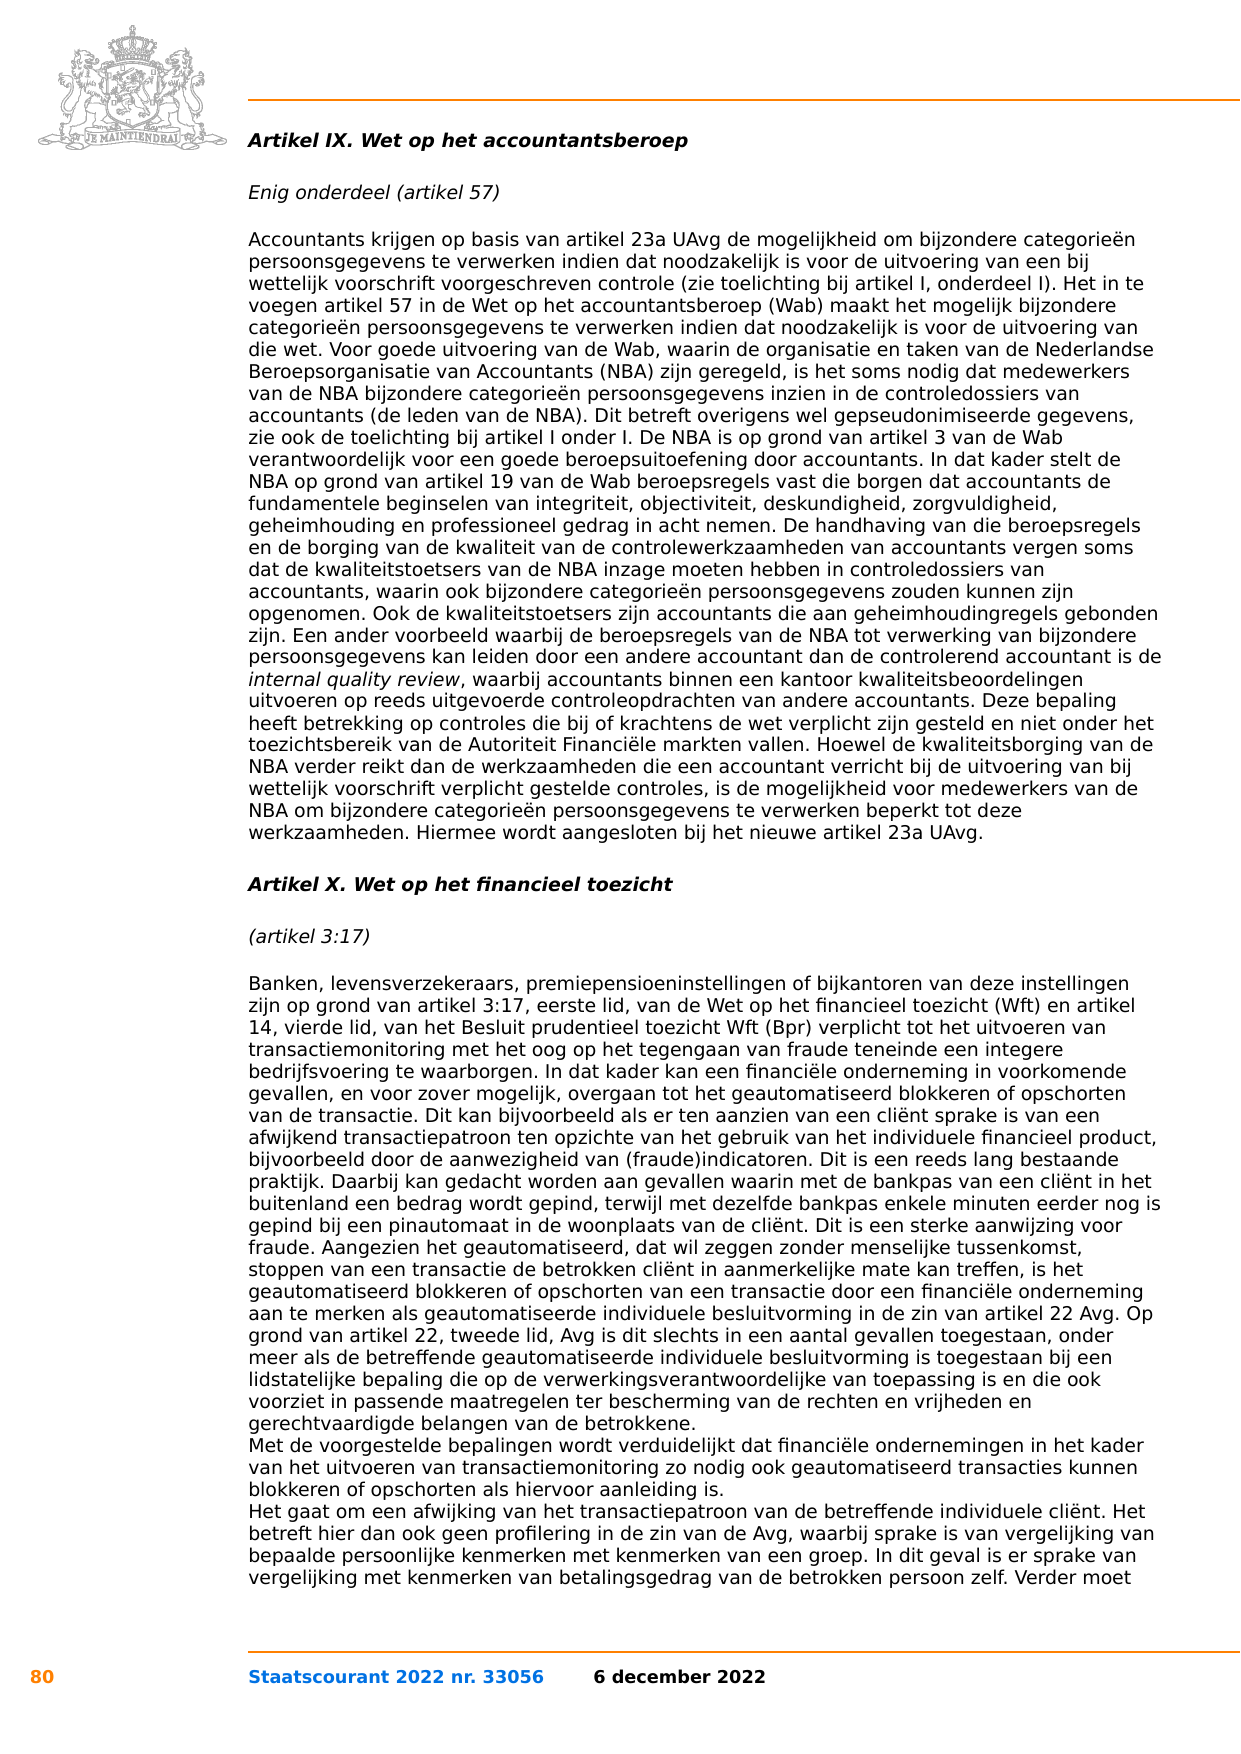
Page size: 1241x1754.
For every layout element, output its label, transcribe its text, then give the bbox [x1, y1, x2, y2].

text Met de voorgestelde bepalingen wordt verduidelijkt dat financiële ondernemingen in het kader van het uitvoeren van transactiemonitoring zo nodig ook geautomatiseerd transacties kunnen blokkeren of opschorten als hiervoor aanleiding is. [248, 1435, 1163, 1501]
subtitle (artikel 3:17) [248, 926, 1163, 948]
subtitle Enig onderdeel (artikel 57) [248, 182, 1163, 204]
text Het gaat om een afwijking van het transactiepatroon van de betreffende individuele cliënt. Het betreft hier dan ook geen profilering in de zin van de Avg, waarbij sprake is van vergelijking van bepaalde persoonlijke kenmerken met kenmerken van een groep. In dit geval is er sprake van vergelijking met kenmerken van betalingsgedrag van de betrokken persoon zelf. Verder moet [248, 1501, 1163, 1589]
text Banken, levensverzekeraars, premiepensioeninstellingen of bijkantoren van deze instellingen zijn op grond van artikel 3:17, eerste lid, van de Wet op het financieel toezicht (Wft) en artikel 14, vierde lid, van het Besluit prudentieel toezicht Wft (Bpr) verplicht tot het uitvoeren van transactiemonitoring met het oog op het tegengaan van fraude teneinde een integere bedrijfsvoering te waarborgen. In dat kader kan een financiële onderneming in voorkomende gevallen, en voor zover mogelijk, overgaan tot het geautomatiseerd blokkeren of opschorten van de transactie. Dit kan bijvoorbeeld als er ten aanzien van een cliënt sprake is van een afwijkend transactiepatroon ten opzichte van het gebruik van het individuele financieel product, bijvoorbeeld door de aanwezigheid van (fraude)indicatoren. Dit is een reeds lang bestaande praktijk. Daarbij kan gedacht worden aan gevallen waarin met de bankpas van een cliënt in het buitenland een bedrag wordt gepind, terwijl met dezelfde bankpas enkele minuten eerder nog is gepind bij een pinautomaat in de woonplaats van de cliënt. Dit is een sterke aanwijzing voor fraude. Aangezien het geautomatiseerd, dat wil zeggen zonder menselijke tussenkomst, stoppen van een transactie de betrokken cliënt in aanmerkelijke mate kan treffen, is het geautomatiseerd blokkeren of opschorten van een transactie door een financiële onderneming aan te merken als geautomatiseerde individuele besluitvorming in de zin van artikel 22 Avg. Op grond van artikel 22, tweede lid, Avg is dit slechts in een aantal gevallen toegestaan, onder meer als de betreffende geautomatiseerde individuele besluitvorming is toegestaan bij een lidstatelijke bepaling die op de verwerkingsverantwoordelijke van toepassing is en die ook voorziet in passende maatregelen ter bescherming van de rechten en vrijheden en gerechtvaardigde belangen van de betrokkene. [248, 973, 1163, 1435]
subtitle Artikel X. Wet op het financieel toezicht [248, 874, 1163, 896]
subtitle Artikel IX. Wet op het accountantsberoep [248, 130, 1163, 152]
picture [38, 25, 227, 150]
text Accountants krijgen op basis van artikel 23a UAvg de mogelijkheid om bijzondere categorieën persoonsgegevens te verwerken indien dat noodzakelijk is voor de uitvoering van een bij wettelijk voorschrift voorgeschreven controle (zie toelichting bij artikel I, onderdeel I). Het in te voegen artikel 57 in de Wet op het accountantsberoep (Wab) maakt het mogelijk bijzondere categorieën persoonsgegevens te verwerken indien dat noodzakelijk is voor de uitvoering van die wet. Voor goede uitvoering van de Wab, waarin de organisatie en taken van de Nederlandse Beroepsorganisatie van Accountants (NBA) zijn geregeld, is het soms nodig dat medewerkers van de NBA bijzondere categorieën persoonsgegevens inzien in de controledossiers van accountants (de leden van de NBA). Dit betreft overigens wel gepseudonimiseerde gegevens, zie ook de toelichting bij artikel I onder I. De NBA is op grond van artikel 3 van de Wab verantwoordelijk voor een goede beroepsuitoefening door accountants. In dat kader stelt de NBA op grond van artikel 19 van de Wab beroepsregels vast die borgen dat accountants de fundamentele beginselen van integriteit, objectiviteit, deskundigheid, zorgvuldigheid, geheimhouding en professioneel gedrag in acht nemen. De handhaving van die beroepsregels en de borging van de kwaliteit van de controlewerkzaamheden van accountants vergen soms dat de kwaliteitstoetsers van de NBA inzage moeten hebben in controledossiers van accountants, waarin ook bijzondere categorieën persoonsgegevens zouden kunnen zijn opgenomen. Ook de kwaliteitstoetsers zijn accountants die aan geheimhoudingregels gebonden zijn. Een ander voorbeeld waarbij de beroepsregels van de NBA tot verwerking van bijzondere persoonsgegevens kan leiden door een andere accountant dan de controlerend accountant is de internal quality review, waarbij accountants binnen een kantoor kwaliteitsbeoordelingen uitvoeren op reeds uitgevoerde controleopdrachten van andere accountants. Deze bepaling heeft betrekking op controles die bij of krachtens de wet verplicht zijn gesteld en niet onder het toezichtsbereik van de Autoriteit Financiële markten vallen. Hoewel de kwaliteitsborging van de NBA verder reikt dan de werkzaamheden die een accountant verricht bij de uitvoering van bij wettelijk voorschrift verplicht gestelde controles, is de mogelijkheid voor medewerkers van de NBA om bijzondere categorieën persoonsgegevens te verwerken beperkt tot deze werkzaamheden. Hiermee wordt aangesloten bij het nieuwe artikel 23a UAvg. [248, 229, 1163, 844]
